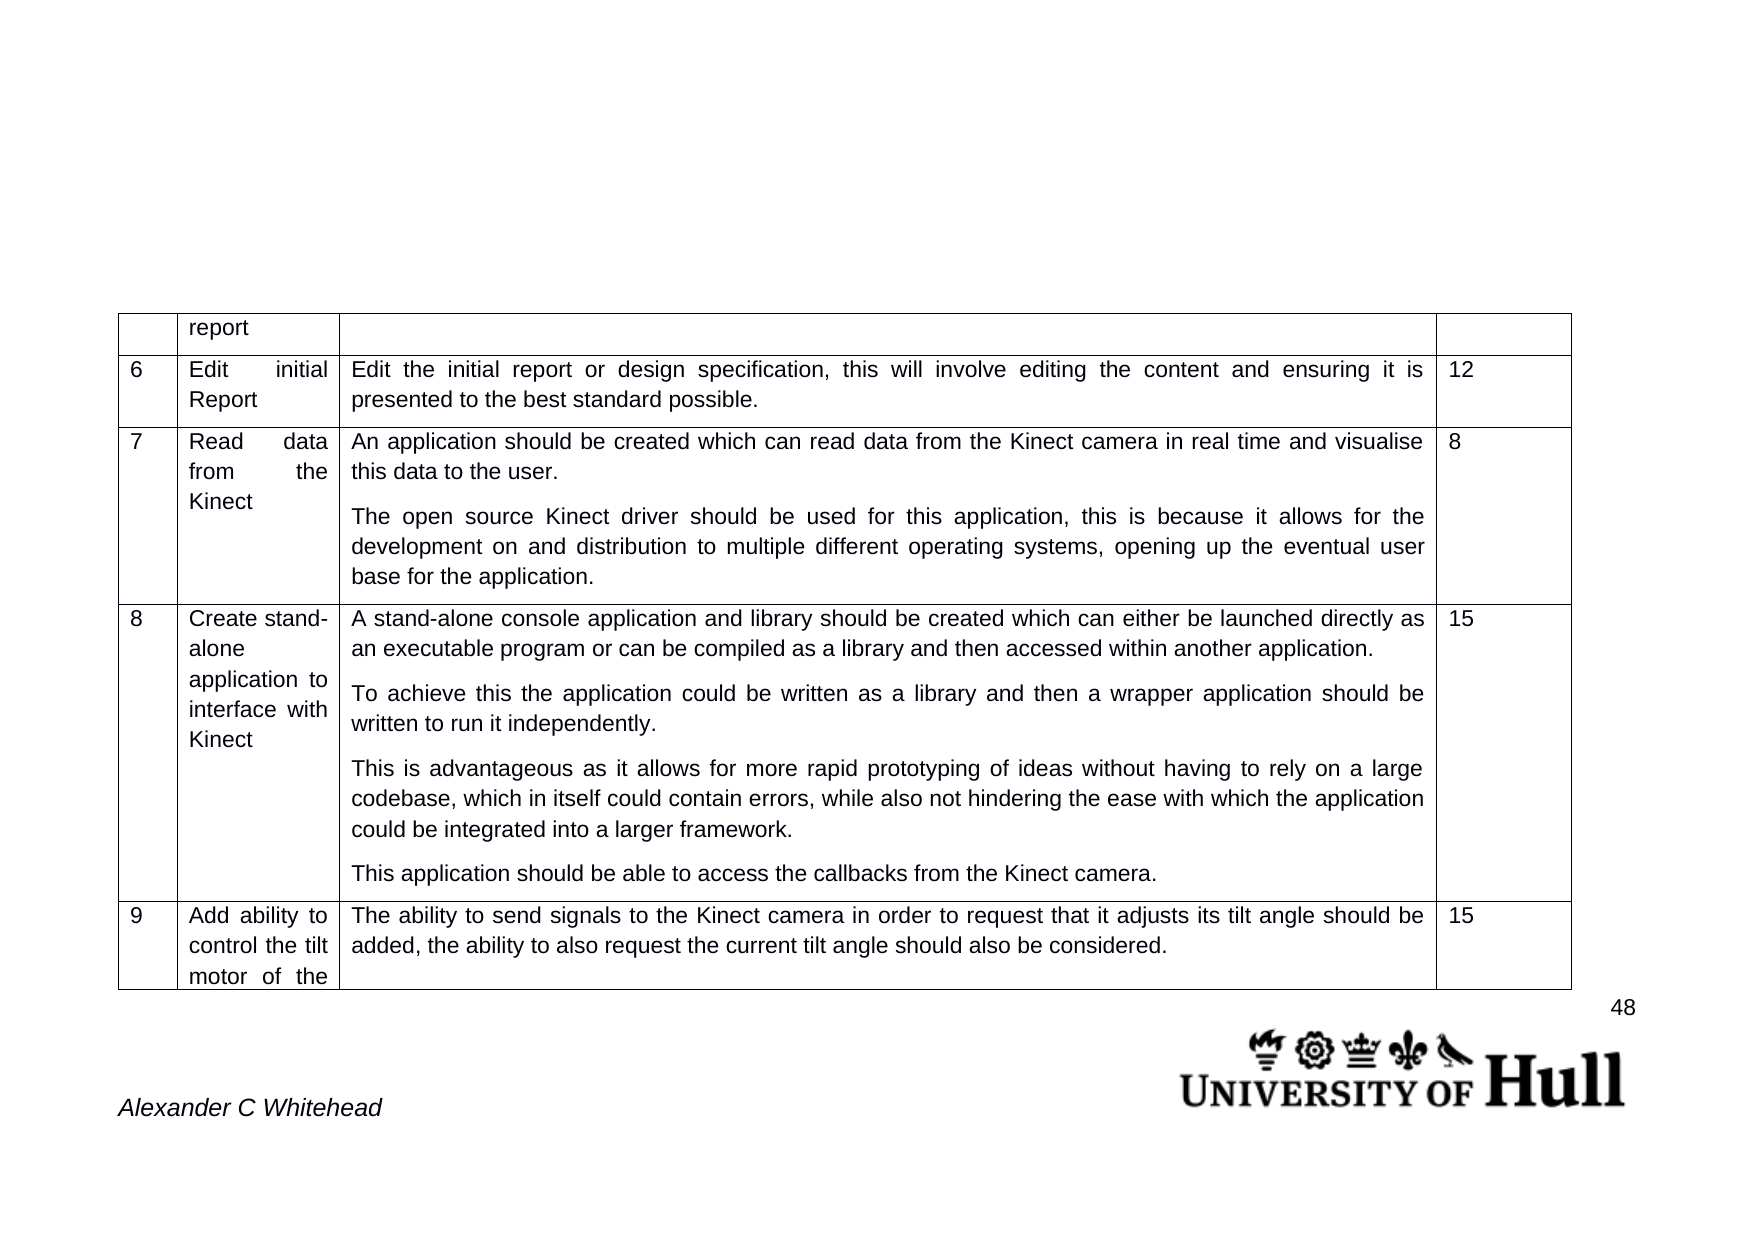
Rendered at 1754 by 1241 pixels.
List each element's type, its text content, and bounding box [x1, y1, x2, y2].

table_cell [1437, 314, 1571, 354]
table_cell Read data from the Kinect [178, 428, 339, 604]
table_cell 15 [1437, 605, 1571, 901]
table_cell 8 [1437, 428, 1571, 604]
table_cell Edit initial Report [178, 356, 339, 427]
table_cell The ability to send signals to the Kinect camera in order to request that it adjusts its tilt angle should be added, the ability to also request the current tilt angle should also be considered. [340, 902, 1436, 989]
table_cell Edit the initial report or design specification, this will involve editing the content and ensuring it is presented to the best standard possible. [340, 356, 1436, 427]
table_cell [340, 314, 1436, 354]
table_cell 9 [119, 902, 177, 989]
table_cell report [178, 314, 339, 354]
picture [1173, 1020, 1634, 1117]
table_cell Add ability to control the tilt motor of the [178, 902, 339, 989]
table_cell Create stand-alone application to interface with Kinect [178, 605, 339, 901]
table_cell An application should be created which can read data from the Kinect camera in real time and visualise this data to the user. The open source Kinect driver should be used for this application, this is because it allows for the development on and distribution to multiple different operating systems, opening up the eventual user base for the application. [340, 428, 1436, 604]
table_cell 6 [119, 356, 177, 427]
table_cell [119, 314, 177, 354]
table_cell A stand-alone console application and library should be created which can either be launched directly as an executable program or can be compiled as a library and then accessed within another application. To achieve this the application could be written as a library and then a wrapper application should be written to run it independently. This is advantageous as it allows for more rapid prototyping of ideas without having to rely on a large codebase, which in itself could contain errors, while also not hindering the ease with which the application could be integrated into a larger framework. This application should be able to access the callbacks from the Kinect camera. [340, 605, 1436, 901]
table_cell 15 [1437, 902, 1571, 989]
table_cell 12 [1437, 356, 1571, 427]
table_cell 7 [119, 428, 177, 604]
table_cell 8 [119, 605, 177, 901]
